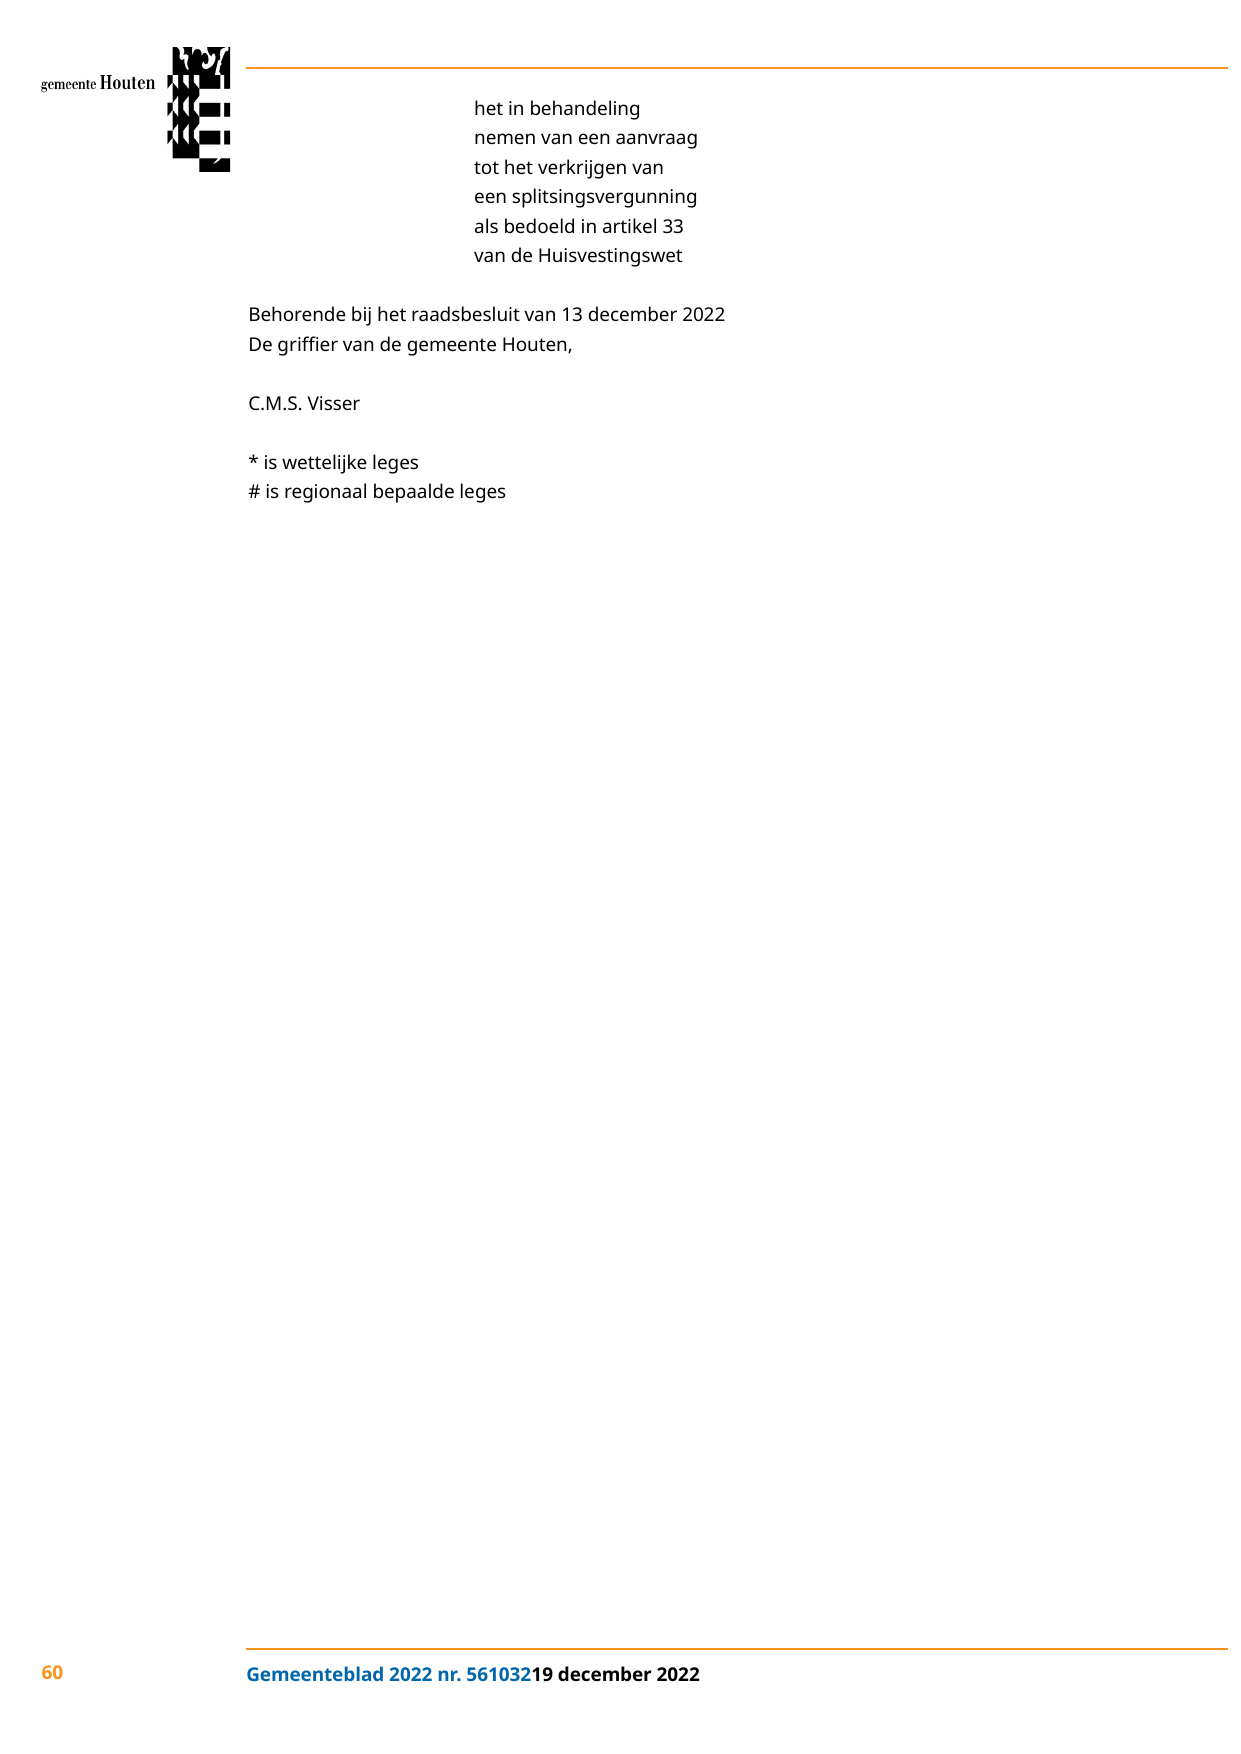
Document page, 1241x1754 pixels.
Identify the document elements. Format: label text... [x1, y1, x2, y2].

table_cell het in behandeling nemen van een aanvraag tot het verkrijgen van een splitsingsvergunning als bedoeld in artikel 33 van de Huisvestingswet [474, 95, 700, 268]
picture [41, 47, 231, 172]
text Behorende bij het raadsbesluit van 13 december 2022 [248, 301, 1152, 327]
text De griffier van de gemeente Houten, [248, 331, 1152, 357]
text # is regionaal bepaalde leges [248, 479, 1152, 504]
table_cell [248, 95, 474, 268]
text * is wettelijke leges [248, 449, 1152, 475]
text C.M.S. Visser [248, 390, 1152, 416]
table_cell [926, 95, 1152, 268]
table_cell [700, 95, 926, 268]
